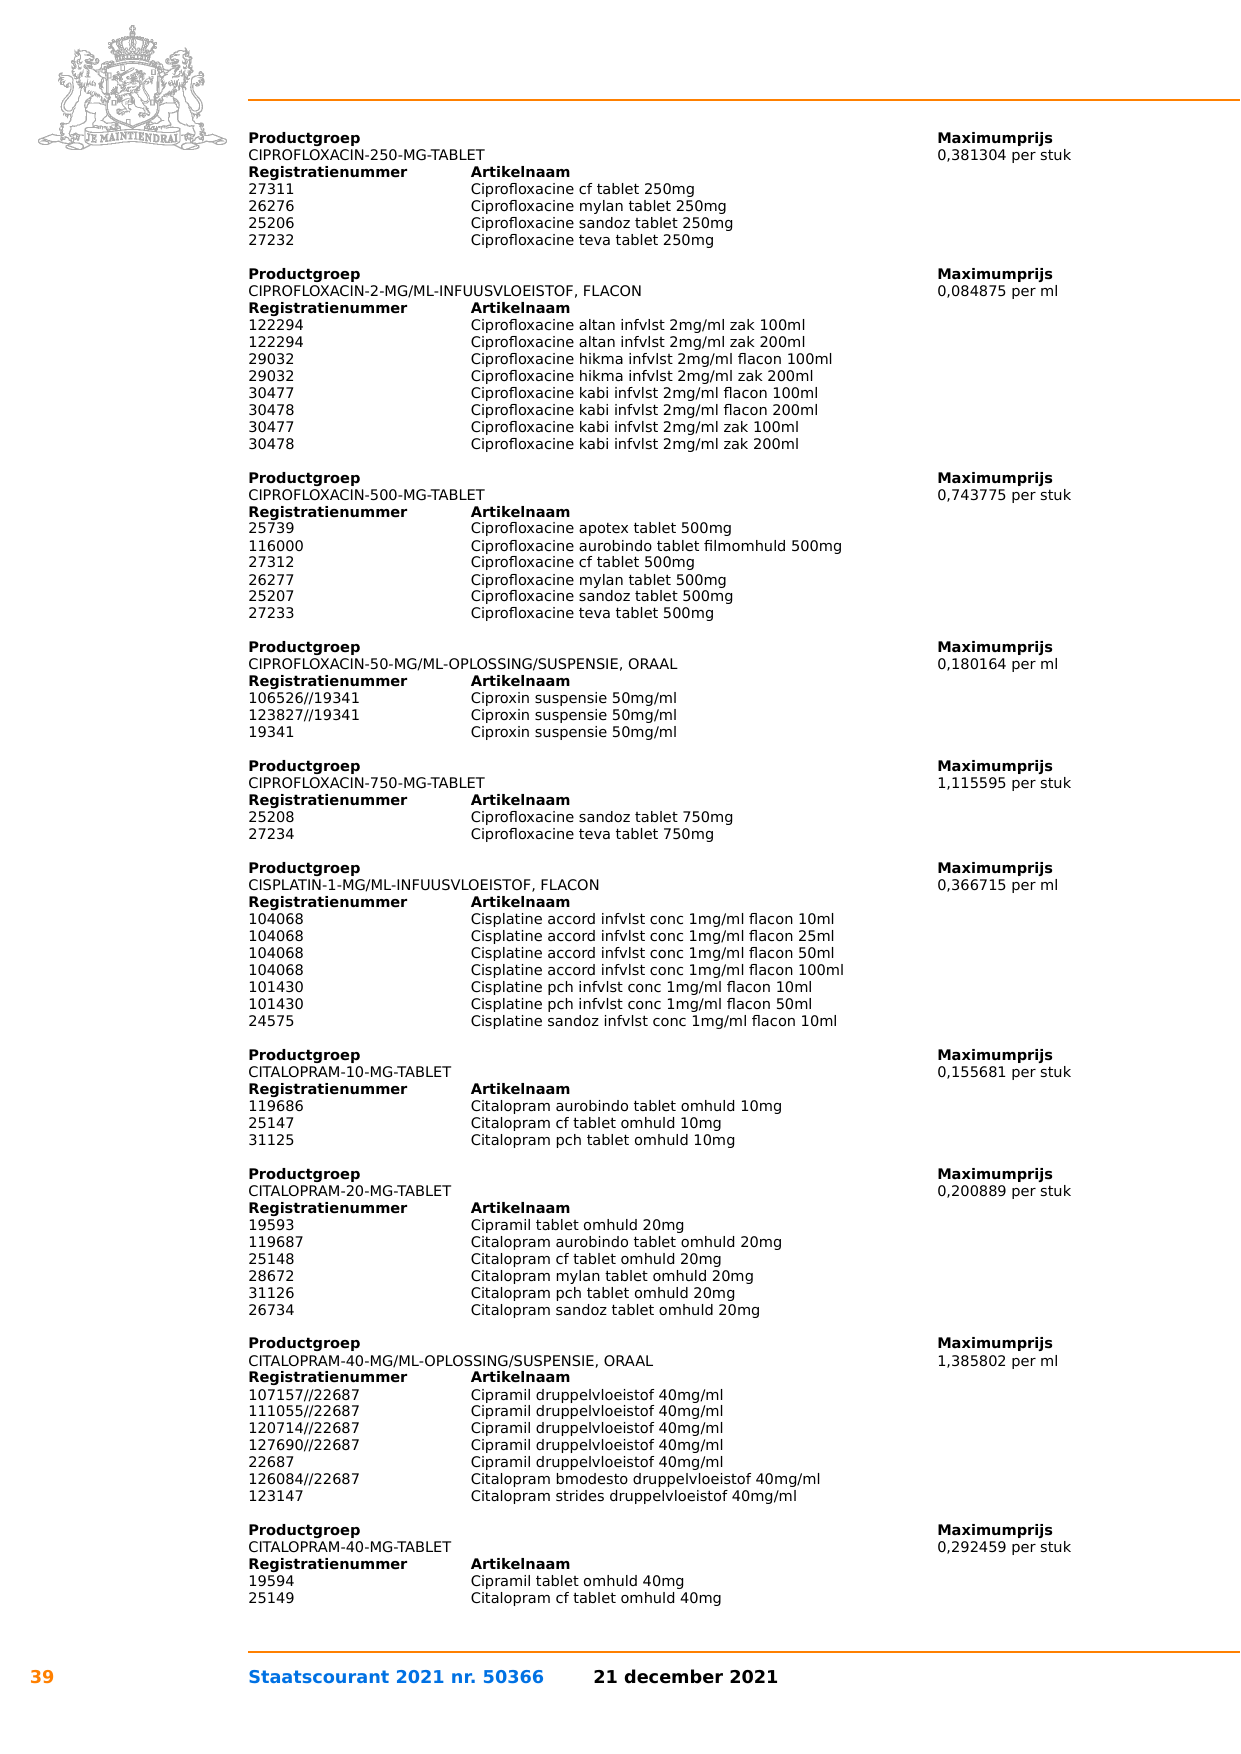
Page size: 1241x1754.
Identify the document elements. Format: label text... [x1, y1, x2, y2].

table_cell Productgroep [248, 639, 464, 656]
table_cell CITALOPRAM-40-MG-TABLET [248, 1539, 931, 1556]
table_cell CITALOPRAM-40-MG/ML-OPLOSSING/SUSPENSIE, ORAAL [248, 1353, 931, 1369]
table_cell [465, 860, 931, 877]
table_cell 26734 [248, 1301, 464, 1318]
table_cell Maximumprijs [931, 470, 1163, 486]
table_cell Ciprofloxacine apotex tablet 500mg [465, 520, 1163, 537]
table_cell 1,115595 per stuk [931, 775, 1163, 792]
table_cell [248, 741, 1163, 758]
table_cell Artikelnaam [465, 894, 931, 911]
table_cell Maximumprijs [931, 1047, 1163, 1064]
table_cell 19341 [248, 724, 464, 741]
table_cell Maximumprijs [931, 130, 1163, 147]
table_cell Productgroep [248, 1047, 464, 1064]
table_cell Maximumprijs [931, 1522, 1163, 1539]
table_cell Citalopram pch tablet omhuld 10mg [465, 1132, 1163, 1149]
table_cell 104068 [248, 911, 464, 928]
table_cell 116000 [248, 538, 464, 554]
table_cell 0,381304 per stuk [931, 147, 1163, 164]
table_cell Citalopram cf tablet omhuld 40mg [465, 1590, 1163, 1607]
table_cell Productgroep [248, 1166, 464, 1183]
table_cell Cisplatine pch infvlst conc 1mg/ml flacon 10ml [465, 979, 1163, 996]
table_cell 25148 [248, 1251, 464, 1267]
table_cell Productgroep [248, 1522, 464, 1539]
table_cell CIPROFLOXACIN-250-MG-TABLET [248, 147, 931, 164]
table_cell CIPROFLOXACIN-750-MG-TABLET [248, 775, 931, 792]
table_cell Ciprofloxacine aurobindo tablet filmomhuld 500mg [465, 538, 1163, 554]
table_cell 111055//22687 [248, 1403, 464, 1420]
table_cell Registratienummer [248, 1081, 464, 1098]
table_cell [931, 300, 1163, 317]
table_cell [931, 504, 1163, 520]
table_cell Cisplatine accord infvlst conc 1mg/ml flacon 100ml [465, 962, 1163, 979]
table_cell Registratienummer [248, 164, 464, 181]
table_cell Cipramil druppelvloeistof 40mg/ml [465, 1386, 1163, 1403]
table_cell Maximumprijs [931, 1335, 1163, 1352]
table_cell Cisplatine pch infvlst conc 1mg/ml flacon 50ml [465, 996, 1163, 1013]
table_cell Ciprofloxacine cf tablet 500mg [465, 554, 1163, 571]
table_cell Ciprofloxacine teva tablet 250mg [465, 232, 1163, 249]
table_cell 127690//22687 [248, 1437, 464, 1454]
table_cell CIPROFLOXACIN-2-MG/ML-INFUUSVLOEISTOF, FLACON [248, 283, 931, 300]
table_cell Ciprofloxacine sandoz tablet 500mg [465, 588, 1163, 605]
table_cell Registratienummer [248, 1200, 464, 1217]
table_cell Maximumprijs [931, 266, 1163, 283]
table_cell Cipramil druppelvloeistof 40mg/ml [465, 1420, 1163, 1437]
table_cell [248, 1149, 1163, 1166]
table_cell 31125 [248, 1132, 464, 1149]
table_cell Cisplatine sandoz infvlst conc 1mg/ml flacon 10ml [465, 1013, 1163, 1030]
table_cell Artikelnaam [465, 504, 931, 520]
table_cell Ciprofloxacine kabi infvlst 2mg/ml flacon 200ml [465, 402, 1163, 418]
table_cell Registratienummer [248, 673, 464, 690]
table_cell [248, 1030, 1163, 1047]
table_cell 29032 [248, 368, 464, 384]
table_cell Citalopram cf tablet omhuld 10mg [465, 1115, 1163, 1132]
table_cell Registratienummer [248, 792, 464, 809]
table_cell 104068 [248, 945, 464, 962]
table_cell Ciprofloxacine cf tablet 250mg [465, 181, 1163, 198]
table_cell 27233 [248, 605, 464, 622]
table_cell Ciprofloxacine kabi infvlst 2mg/ml flacon 100ml [465, 385, 1163, 402]
table_cell [465, 470, 931, 486]
table_cell Ciprofloxacine hikma infvlst 2mg/ml zak 200ml [465, 368, 1163, 384]
table_cell [248, 453, 1163, 469]
table_cell 30477 [248, 385, 464, 402]
table_cell 30478 [248, 436, 464, 452]
table_cell Citalopram pch tablet omhuld 20mg [465, 1285, 1163, 1301]
table_cell Cipramil druppelvloeistof 40mg/ml [465, 1437, 1163, 1454]
table_cell Ciprofloxacine altan infvlst 2mg/ml zak 100ml [465, 317, 1163, 334]
table_cell [931, 164, 1163, 181]
table_cell 27312 [248, 554, 464, 571]
table_cell Registratienummer [248, 1369, 464, 1386]
table_cell Cisplatine accord infvlst conc 1mg/ml flacon 10ml [465, 911, 1163, 928]
table_cell 0,155681 per stuk [931, 1064, 1163, 1081]
table_cell Citalopram aurobindo tablet omhuld 20mg [465, 1234, 1163, 1251]
table_cell 27311 [248, 181, 464, 198]
table_cell [465, 639, 931, 656]
table_cell Registratienummer [248, 300, 464, 317]
table_cell [248, 249, 1163, 266]
table_cell Artikelnaam [465, 792, 931, 809]
table_cell Artikelnaam [465, 673, 931, 690]
table_cell Artikelnaam [465, 1369, 931, 1386]
table_cell Registratienummer [248, 894, 464, 911]
table_cell Ciprofloxacine kabi infvlst 2mg/ml zak 100ml [465, 419, 1163, 436]
table_cell Cisplatine accord infvlst conc 1mg/ml flacon 50ml [465, 945, 1163, 962]
table_cell 25147 [248, 1115, 464, 1132]
table_cell 0,366715 per ml [931, 877, 1163, 894]
table_cell [465, 1166, 931, 1183]
table_cell Cipramil druppelvloeistof 40mg/ml [465, 1454, 1163, 1471]
table_cell Artikelnaam [465, 164, 931, 181]
table_cell 25149 [248, 1590, 464, 1607]
table_cell 126084//22687 [248, 1471, 464, 1488]
table_cell Productgroep [248, 130, 464, 147]
table_cell Ciprofloxacine mylan tablet 250mg [465, 198, 1163, 215]
table_cell 25208 [248, 809, 464, 826]
table_cell Artikelnaam [465, 1200, 931, 1217]
table_cell CISPLATIN-1-MG/ML-INFUUSVLOEISTOF, FLACON [248, 877, 931, 894]
table_cell 0,743775 per stuk [931, 486, 1163, 503]
table_cell Citalopram sandoz tablet omhuld 20mg [465, 1301, 1163, 1318]
table_cell Productgroep [248, 860, 464, 877]
table_cell 28672 [248, 1268, 464, 1284]
table_cell [931, 894, 1163, 911]
table_cell Ciproxin suspensie 50mg/ml [465, 707, 1163, 724]
table_cell 123147 [248, 1488, 464, 1505]
table_cell 1,385802 per ml [931, 1353, 1163, 1369]
table_cell Citalopram cf tablet omhuld 20mg [465, 1251, 1163, 1267]
table_cell 104068 [248, 962, 464, 979]
table_cell 0,084875 per ml [931, 283, 1163, 300]
table_cell Maximumprijs [931, 758, 1163, 775]
table_cell Productgroep [248, 470, 464, 486]
table_cell Citalopram mylan tablet omhuld 20mg [465, 1268, 1163, 1284]
table_cell [248, 843, 1163, 860]
table_cell 26276 [248, 198, 464, 215]
table_cell Ciprofloxacine sandoz tablet 250mg [465, 215, 1163, 232]
picture [38, 25, 227, 150]
table_cell Ciprofloxacine teva tablet 500mg [465, 605, 1163, 622]
table_cell Citalopram bmodesto druppelvloeistof 40mg/ml [465, 1471, 1163, 1488]
table_cell Ciproxin suspensie 50mg/ml [465, 690, 1163, 707]
table_cell Productgroep [248, 758, 464, 775]
table_cell 25739 [248, 520, 464, 537]
table_cell [248, 1505, 1163, 1522]
table_cell Productgroep [248, 1335, 464, 1352]
table_cell Registratienummer [248, 504, 464, 520]
table_cell [465, 130, 931, 147]
table_cell 101430 [248, 996, 464, 1013]
table_cell [931, 792, 1163, 809]
table_cell 26277 [248, 571, 464, 588]
table_cell 30478 [248, 402, 464, 418]
table_cell Artikelnaam [465, 1081, 931, 1098]
table_cell Maximumprijs [931, 639, 1163, 656]
table_cell 122294 [248, 334, 464, 351]
table_cell 0,200889 per stuk [931, 1183, 1163, 1199]
table_cell [465, 1522, 931, 1539]
table_cell 30477 [248, 419, 464, 436]
table_cell [931, 1081, 1163, 1098]
table_cell [465, 1047, 931, 1064]
table_cell Ciprofloxacine hikma infvlst 2mg/ml flacon 100ml [465, 351, 1163, 368]
table_cell 120714//22687 [248, 1420, 464, 1437]
table_cell Ciprofloxacine mylan tablet 500mg [465, 571, 1163, 588]
table_cell [465, 758, 931, 775]
table_cell 25207 [248, 588, 464, 605]
table_cell Cipramil tablet omhuld 40mg [465, 1573, 1163, 1590]
table_cell 27232 [248, 232, 464, 249]
table_cell Registratienummer [248, 1556, 464, 1573]
table_cell Ciprofloxacine kabi infvlst 2mg/ml zak 200ml [465, 436, 1163, 452]
table_cell 24575 [248, 1013, 464, 1030]
table_cell [465, 266, 931, 283]
table_cell [931, 1369, 1163, 1386]
table_cell CITALOPRAM-10-MG-TABLET [248, 1064, 931, 1081]
table_cell 31126 [248, 1285, 464, 1301]
table_cell 104068 [248, 928, 464, 945]
table_cell CIPROFLOXACIN-50-MG/ML-OPLOSSING/SUSPENSIE, ORAAL [248, 656, 931, 673]
table_cell [465, 1335, 931, 1352]
table_cell 19594 [248, 1573, 464, 1590]
table_cell 0,180164 per ml [931, 656, 1163, 673]
table_cell CIPROFLOXACIN-500-MG-TABLET [248, 486, 931, 503]
table_cell Maximumprijs [931, 860, 1163, 877]
table_cell [248, 1319, 1163, 1335]
table_cell 123827//19341 [248, 707, 464, 724]
table_cell 106526//19341 [248, 690, 464, 707]
table_cell [931, 1556, 1163, 1573]
table_cell Ciprofloxacine altan infvlst 2mg/ml zak 200ml [465, 334, 1163, 351]
table_cell 122294 [248, 317, 464, 334]
table_cell Citalopram aurobindo tablet omhuld 10mg [465, 1098, 1163, 1115]
table_cell Maximumprijs [931, 1166, 1163, 1183]
table_cell Ciproxin suspensie 50mg/ml [465, 724, 1163, 741]
table_cell CITALOPRAM-20-MG-TABLET [248, 1183, 931, 1199]
table_cell Cipramil tablet omhuld 20mg [465, 1217, 1163, 1233]
table_cell Ciprofloxacine sandoz tablet 750mg [465, 809, 1163, 826]
table_cell 101430 [248, 979, 464, 996]
table_cell [248, 622, 1163, 639]
table_cell 119687 [248, 1234, 464, 1251]
table_cell Ciprofloxacine teva tablet 750mg [465, 826, 1163, 843]
table_cell 0,292459 per stuk [931, 1539, 1163, 1556]
table_cell Artikelnaam [465, 300, 931, 317]
table_cell Productgroep [248, 266, 464, 283]
table_cell 27234 [248, 826, 464, 843]
table_cell 19593 [248, 1217, 464, 1233]
table_cell [931, 1200, 1163, 1217]
table_cell Artikelnaam [465, 1556, 931, 1573]
table_cell [931, 673, 1163, 690]
table_cell 22687 [248, 1454, 464, 1471]
table_cell Cipramil druppelvloeistof 40mg/ml [465, 1403, 1163, 1420]
table_cell 29032 [248, 351, 464, 368]
table_cell Citalopram strides druppelvloeistof 40mg/ml [465, 1488, 1163, 1505]
table_cell Cisplatine accord infvlst conc 1mg/ml flacon 25ml [465, 928, 1163, 945]
table_cell 25206 [248, 215, 464, 232]
table_cell 107157//22687 [248, 1386, 464, 1403]
table_cell 119686 [248, 1098, 464, 1115]
